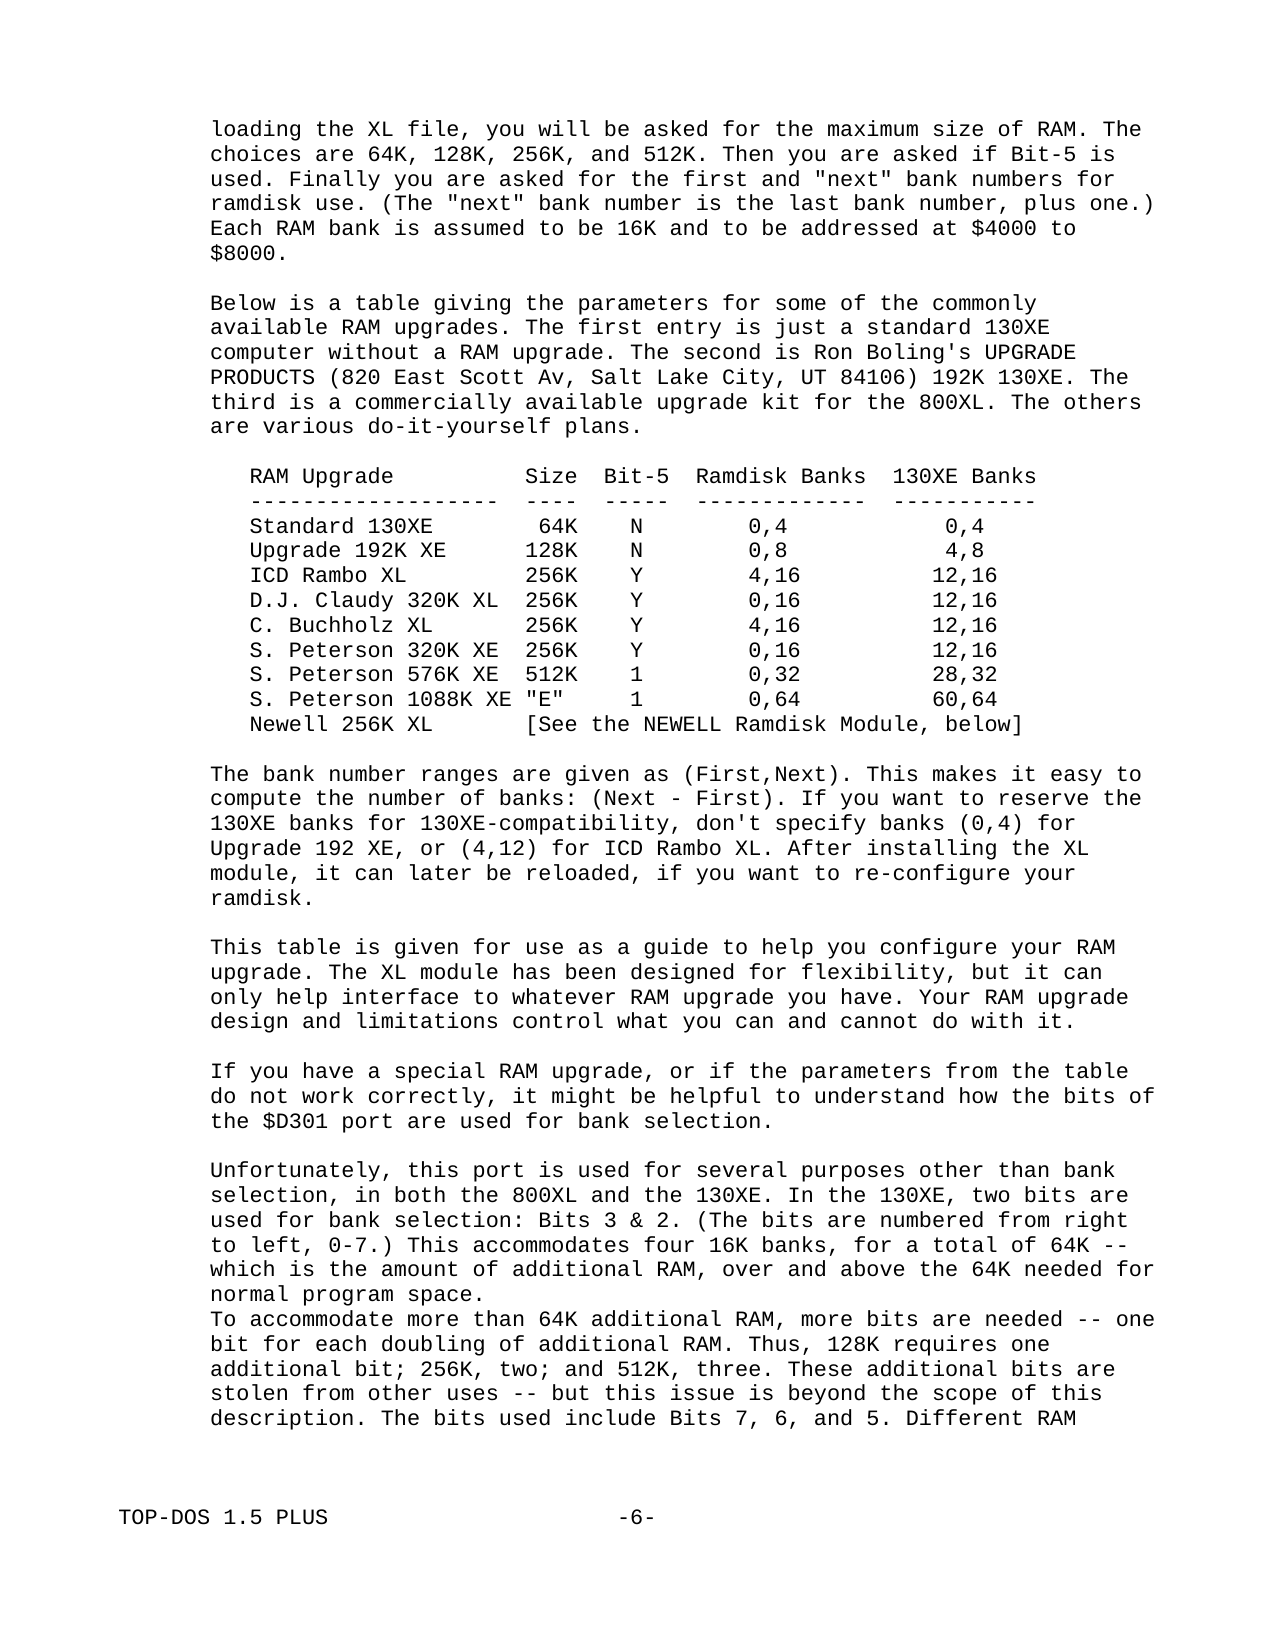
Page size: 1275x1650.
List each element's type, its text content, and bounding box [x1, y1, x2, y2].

text 130XE banks for 130XE-compatibility, don't specify banks (0,4) for [118, 812, 1157, 837]
text TOP-DOS 1.5 PLUS -6- [118, 1506, 1157, 1531]
text Unfortunately, this port is used for several purposes other than bank [118, 1159, 1157, 1184]
text to left, 0-7.) This accommodates four 16K banks, for a total of 64K -- [118, 1234, 1157, 1258]
text the $D301 port are used for bank selection. [118, 1110, 1157, 1134]
text do not work correctly, it might be helpful to understand how the bits of [118, 1085, 1157, 1110]
text D.J. Claudy 320K XL 256K Y 0,16 12,16 [118, 589, 1157, 614]
text used. Finally you are asked for the first and "next" bank numbers for [118, 168, 1157, 192]
text PRODUCTS (820 East Scott Av, Salt Lake City, UT 84106) 192K 130XE. The [118, 366, 1157, 391]
text RAM Upgrade Size Bit-5 Ramdisk Banks 130XE Banks [118, 465, 1157, 490]
text S. Peterson 576K XE 512K 1 0,32 28,32 [118, 663, 1157, 688]
text selection, in both the 800XL and the 130XE. In the 130XE, two bits are [118, 1184, 1157, 1209]
text S. Peterson 320K XE 256K Y 0,16 12,16 [118, 639, 1157, 663]
text normal program space. [118, 1283, 1157, 1308]
text module, it can later be reloaded, if you want to re-configure your [118, 862, 1157, 887]
text To accommodate more than 64K additional RAM, more bits are needed -- one [118, 1308, 1157, 1333]
text computer without a RAM upgrade. The second is Ron Boling's UPGRADE [118, 341, 1157, 366]
text Below is a table giving the parameters for some of the commonly [118, 292, 1157, 316]
text compute the number of banks: (Next - First). If you want to reserve the [118, 787, 1157, 812]
text choices are 64K, 128K, 256K, and 512K. Then you are asked if Bit-5 is [118, 143, 1157, 168]
text available RAM upgrades. The first entry is just a standard 130XE [118, 316, 1157, 341]
text which is the amount of additional RAM, over and above the 64K needed for [118, 1258, 1157, 1283]
text ICD Rambo XL 256K Y 4,16 12,16 [118, 564, 1157, 589]
text The bank number ranges are given as (First,Next). This makes it easy to [118, 763, 1157, 787]
text only help interface to whatever RAM upgrade you have. Your RAM upgrade [118, 986, 1157, 1011]
text S. Peterson 1088K XE "E" 1 0,64 60,64 [118, 688, 1157, 713]
text ramdisk. [118, 887, 1157, 911]
text Each RAM bank is assumed to be 16K and to be addressed at $4000 to [118, 217, 1157, 242]
text ramdisk use. (The "next" bank number is the last bank number, plus one.) [118, 192, 1157, 217]
text description. The bits used include Bits 7, 6, and 5. Different RAM [118, 1407, 1157, 1432]
text used for bank selection: Bits 3 & 2. (The bits are numbered from right [118, 1209, 1157, 1234]
text design and limitations control what you can and cannot do with it. [118, 1011, 1157, 1035]
text loading the XL file, you will be asked for the maximum size of RAM. The [118, 118, 1157, 143]
text Upgrade 192K XE 128K N 0,8 4,8 [118, 539, 1157, 564]
text additional bit; 256K, two; and 512K, three. These additional bits are [118, 1358, 1157, 1382]
text If you have a special RAM upgrade, or if the parameters from the table [118, 1060, 1157, 1085]
text stolen from other uses -- but this issue is beyond the scope of this [118, 1382, 1157, 1407]
text third is a commercially available upgrade kit for the 800XL. The others [118, 391, 1157, 416]
text are various do-it-yourself plans. [118, 416, 1157, 440]
text ------------------- ---- ----- ------------- ----------- [118, 490, 1157, 515]
text $8000. [118, 242, 1157, 267]
text bit for each doubling of additional RAM. Thus, 128K requires one [118, 1333, 1157, 1358]
text C. Buchholz XL 256K Y 4,16 12,16 [118, 614, 1157, 639]
text Newell 256K XL [See the NEWELL Ramdisk Module, below] [118, 713, 1157, 738]
text Upgrade 192 XE, or (4,12) for ICD Rambo XL. After installing the XL [118, 837, 1157, 862]
text This table is given for use as a guide to help you configure your RAM [118, 936, 1157, 961]
text Standard 130XE 64K N 0,4 0,4 [118, 515, 1157, 539]
text upgrade. The XL module has been designed for flexibility, but it can [118, 961, 1157, 986]
